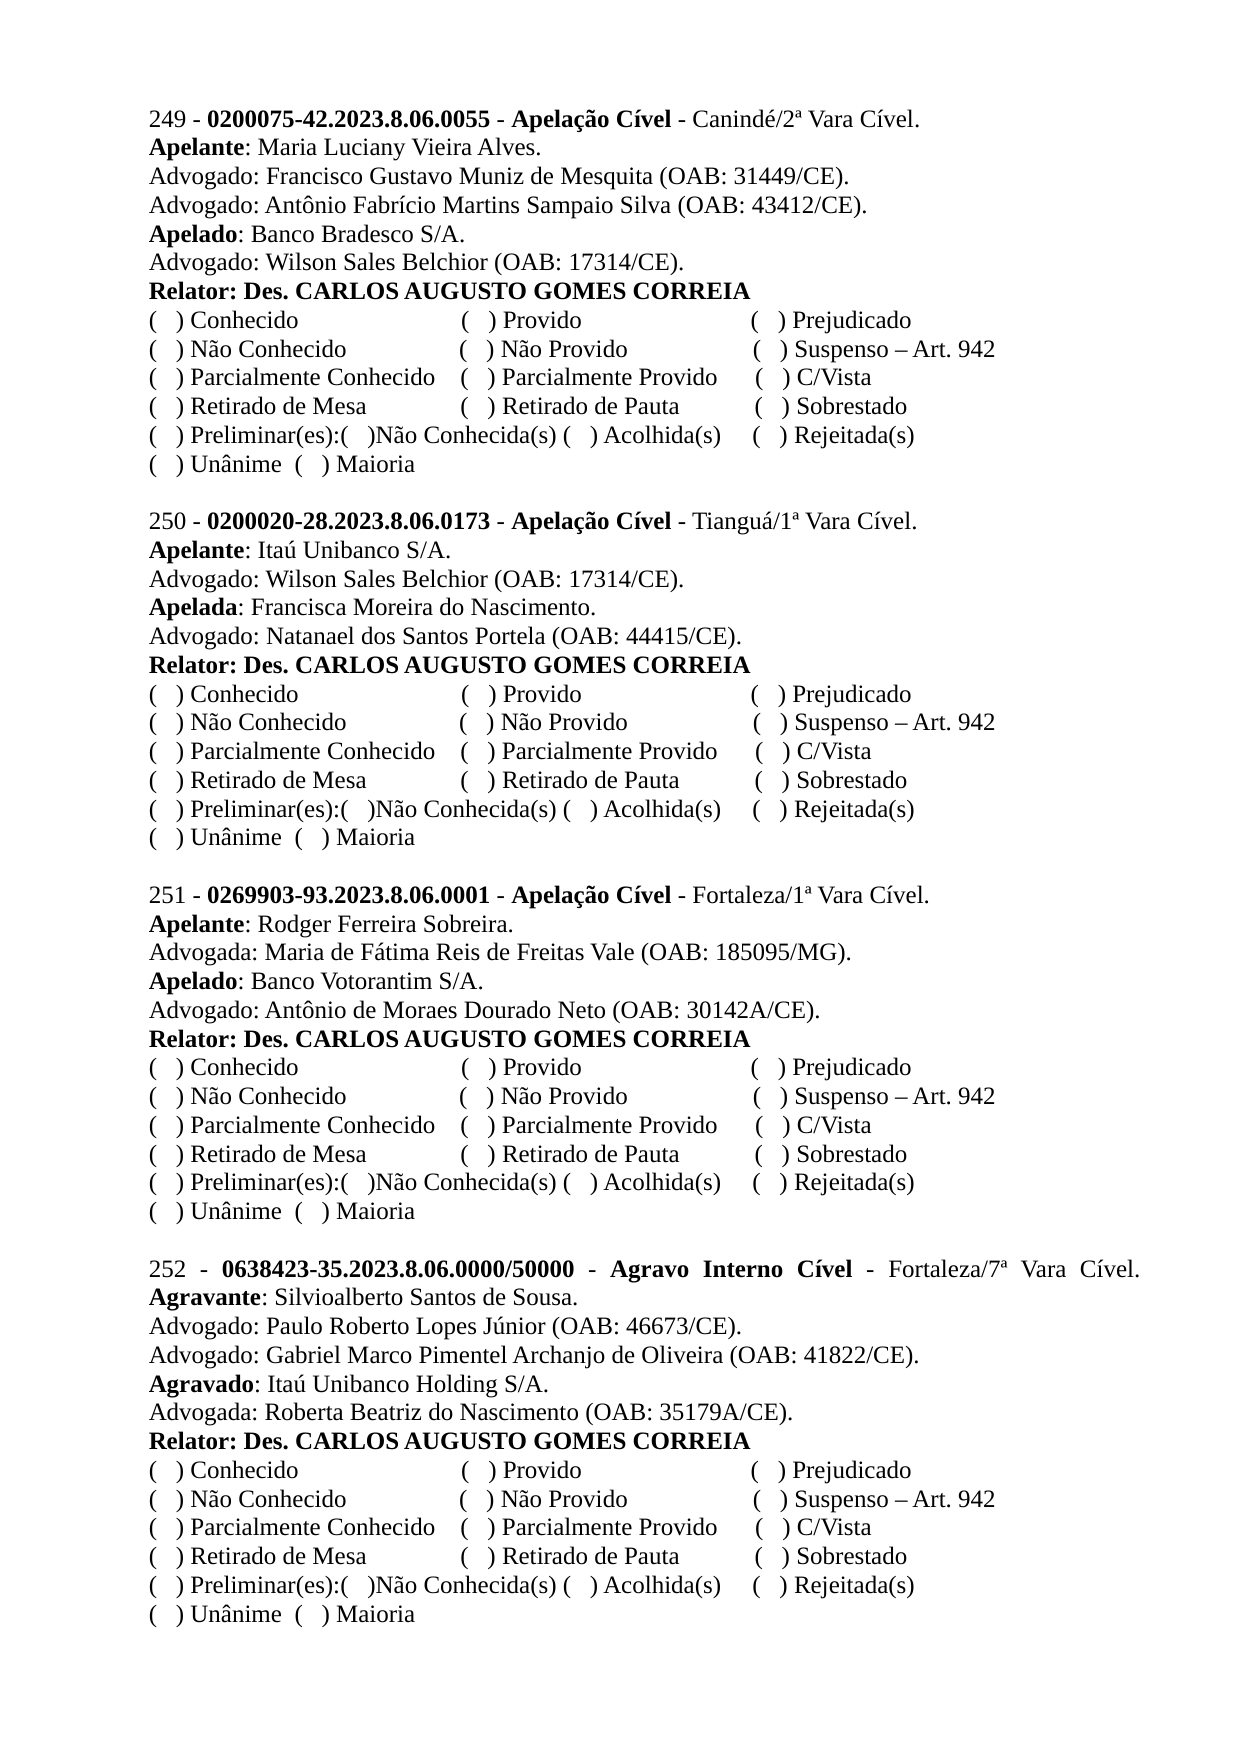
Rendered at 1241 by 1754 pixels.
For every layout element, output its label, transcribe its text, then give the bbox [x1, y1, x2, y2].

text ( ) Retirado de Mesa ( ) Retirado de Pauta ( ) Sobrestado [148, 1541, 1158, 1570]
text Advogado: Gabriel Marco Pimentel Archanjo de Oliveira (OAB: 41822/CE). [148, 1340, 1141, 1369]
text Relator: Des. CARLOS AUGUSTO GOMES CORREIA [148, 276, 1141, 305]
text ( ) Conhecido ( ) Provido ( ) Prejudicado [148, 1455, 1141, 1484]
text Advogado: Wilson Sales Belchior (OAB: 17314/CE). [148, 564, 1141, 592]
text Apelado: Banco Bradesco S/A. [148, 219, 1141, 247]
text Agravado: Itaú Unibanco Holding S/A. [148, 1369, 1141, 1397]
text Apelante: Maria Luciany Vieira Alves. [148, 132, 1141, 161]
text Advogado: Antônio Fabrício Martins Sampaio Silva (OAB: 43412/CE). [148, 190, 1141, 219]
text ( ) Unânime ( ) Maioria [148, 449, 1158, 477]
text Advogado: Wilson Sales Belchior (OAB: 17314/CE). [148, 247, 1141, 276]
text Advogado: Francisco Gustavo Muniz de Mesquita (OAB: 31449/CE). [148, 161, 1141, 190]
text ( ) Parcialmente Conhecido ( ) Parcialmente Provido ( ) C/Vista [148, 736, 1158, 765]
text ( ) Conhecido ( ) Provido ( ) Prejudicado [148, 305, 1141, 334]
text ( ) Conhecido ( ) Provido ( ) Prejudicado [148, 679, 1141, 707]
text 249 - 0200075-42.2023.8.06.0055 - Apelação Cível - Canindé/2ª Vara Cível. [148, 104, 1141, 132]
text ( ) Preliminar(es):( )Não Conhecida(s) ( ) Acolhida(s) ( ) Rejeitada(s) [148, 1570, 1158, 1599]
text ( ) Parcialmente Conhecido ( ) Parcialmente Provido ( ) C/Vista [148, 1512, 1158, 1541]
text ( ) Unânime ( ) Maioria [148, 1599, 1158, 1627]
text ( ) Preliminar(es):( )Não Conhecida(s) ( ) Acolhida(s) ( ) Rejeitada(s) [148, 1167, 1158, 1196]
text ( ) Preliminar(es):( )Não Conhecida(s) ( ) Acolhida(s) ( ) Rejeitada(s) [148, 794, 1158, 822]
text Relator: Des. CARLOS AUGUSTO GOMES CORREIA [148, 650, 1141, 679]
text ( ) Não Conhecido ( ) Não Provido ( ) Suspenso – Art. 942 [148, 707, 1158, 736]
text ( ) Parcialmente Conhecido ( ) Parcialmente Provido ( ) C/Vista [148, 362, 1158, 391]
text Advogada: Maria de Fátima Reis de Freitas Vale (OAB: 185095/MG). [148, 937, 1141, 966]
text ( ) Retirado de Mesa ( ) Retirado de Pauta ( ) Sobrestado [148, 765, 1158, 794]
text Apelante: Itaú Unibanco S/A. [148, 535, 1141, 564]
text Apelada: Francisca Moreira do Nascimento. [148, 592, 1141, 621]
text ( ) Parcialmente Conhecido ( ) Parcialmente Provido ( ) C/Vista [148, 1110, 1158, 1139]
text 250 - 0200020-28.2023.8.06.0173 - Apelação Cível - Tianguá/1ª Vara Cível. [148, 506, 1141, 535]
text Relator: Des. CARLOS AUGUSTO GOMES CORREIA [148, 1024, 1141, 1052]
text ( ) Retirado de Mesa ( ) Retirado de Pauta ( ) Sobrestado [148, 391, 1158, 420]
text 252 - 0638423-35.2023.8.06.0000/50000 - Agravo Interno Cível - Fortaleza/7ª Vara Cível. Agravante: Silvioalberto Santos de Sousa. [148, 1254, 1141, 1311]
text Advogado: Paulo Roberto Lopes Júnior (OAB: 46673/CE). [148, 1311, 1141, 1340]
text Advogado: Natanael dos Santos Portela (OAB: 44415/CE). [148, 621, 1141, 650]
text ( ) Unânime ( ) Maioria [148, 1196, 1158, 1225]
text ( ) Conhecido ( ) Provido ( ) Prejudicado [148, 1052, 1141, 1081]
text Apelante: Rodger Ferreira Sobreira. [148, 909, 1141, 937]
text ( ) Não Conhecido ( ) Não Provido ( ) Suspenso – Art. 942 [148, 1081, 1158, 1110]
text ( ) Preliminar(es):( )Não Conhecida(s) ( ) Acolhida(s) ( ) Rejeitada(s) [148, 420, 1158, 449]
text Apelado: Banco Votorantim S/A. [148, 966, 1141, 995]
text ( ) Retirado de Mesa ( ) Retirado de Pauta ( ) Sobrestado [148, 1139, 1158, 1167]
text 251 - 0269903-93.2023.8.06.0001 - Apelação Cível - Fortaleza/1ª Vara Cível. [148, 880, 1141, 909]
text ( ) Não Conhecido ( ) Não Provido ( ) Suspenso – Art. 942 [148, 334, 1158, 362]
text ( ) Unânime ( ) Maioria [148, 822, 1158, 851]
text Advogado: Antônio de Moraes Dourado Neto (OAB: 30142A/CE). [148, 995, 1141, 1024]
text Relator: Des. CARLOS AUGUSTO GOMES CORREIA [148, 1426, 1141, 1455]
text Advogada: Roberta Beatriz do Nascimento (OAB: 35179A/CE). [148, 1397, 1141, 1426]
text ( ) Não Conhecido ( ) Não Provido ( ) Suspenso – Art. 942 [148, 1484, 1158, 1512]
